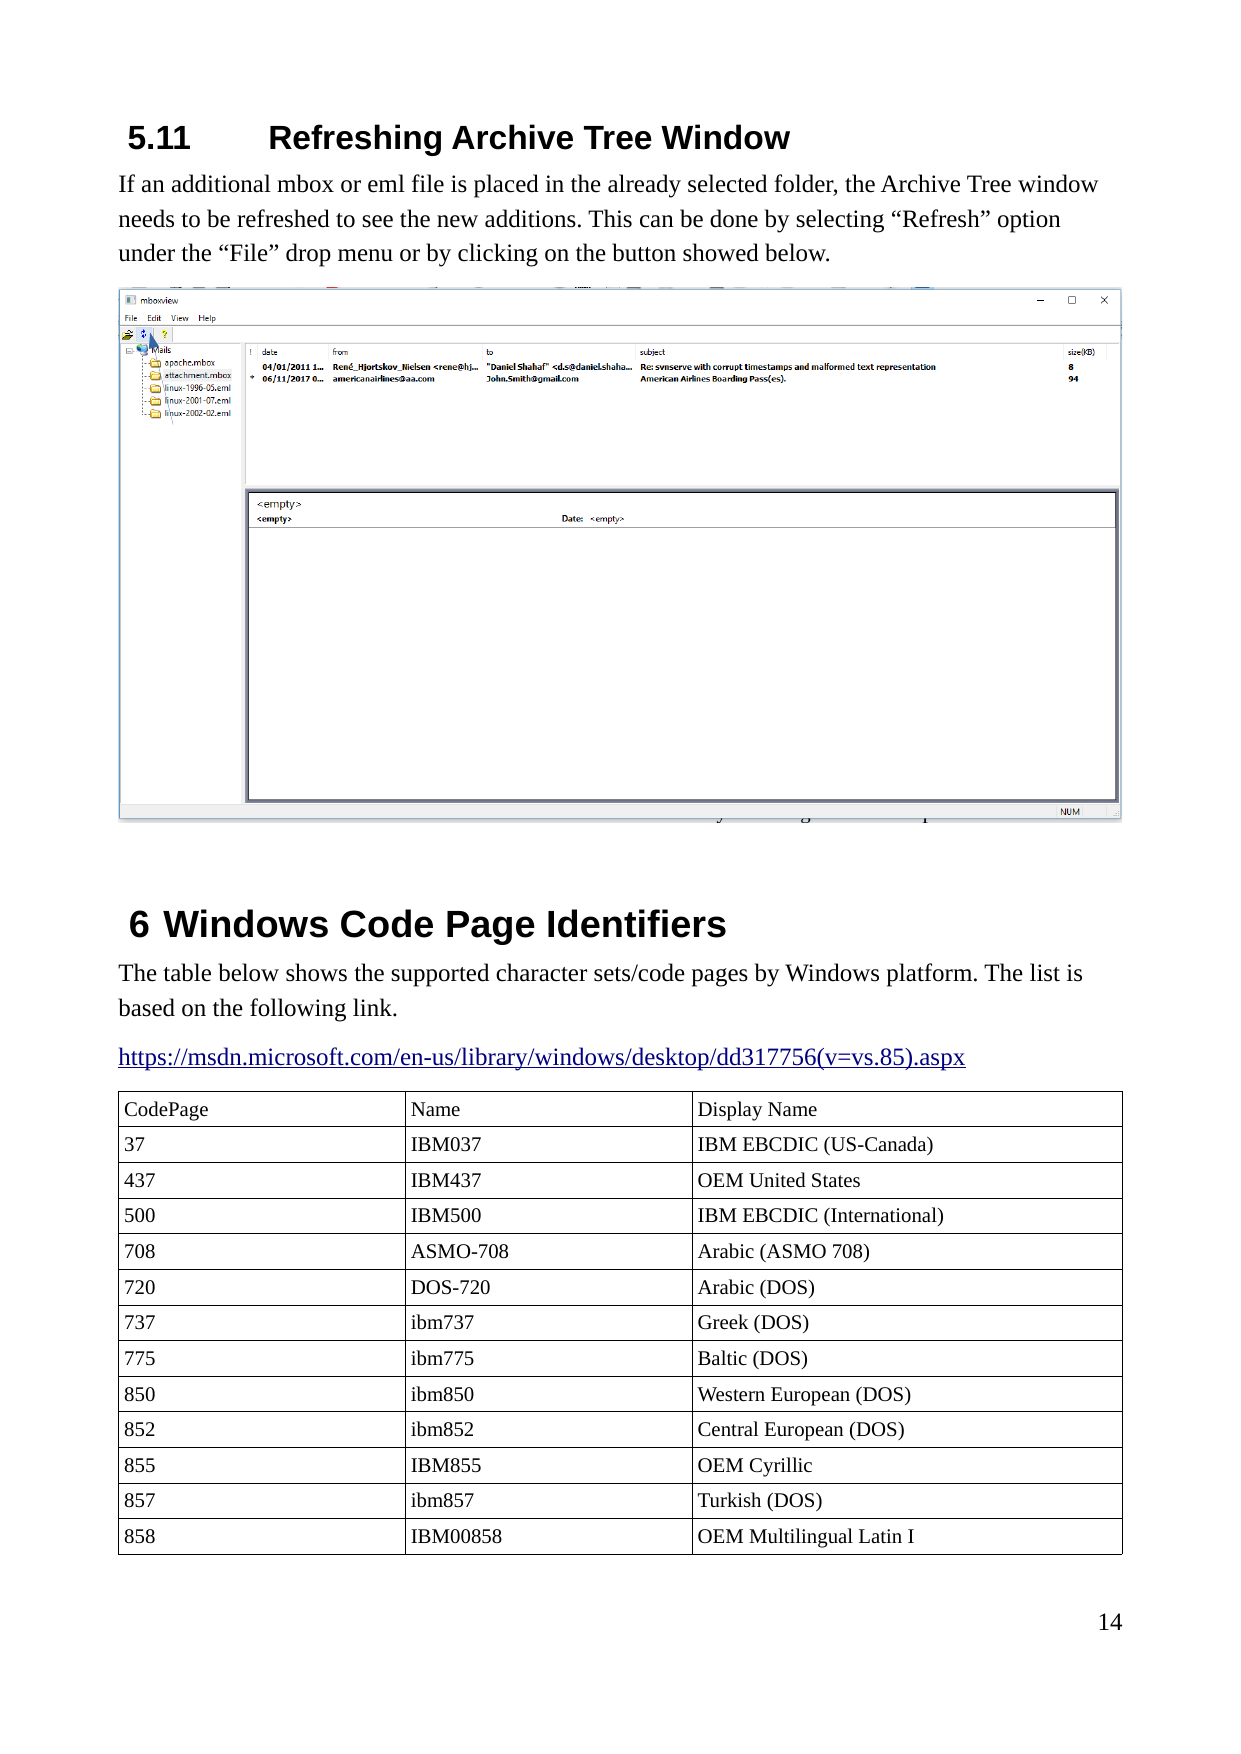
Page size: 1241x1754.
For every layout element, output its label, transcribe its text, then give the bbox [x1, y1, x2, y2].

table_cell 857 [119, 1484, 405, 1518]
table_cell IBM437 [406, 1163, 692, 1198]
table_cell Arabic (DOS) [693, 1270, 1122, 1304]
table_header Name [406, 1092, 692, 1126]
table_cell 37 [119, 1127, 405, 1162]
table_cell ASMO-708 [406, 1234, 692, 1269]
table_cell Turkish (DOS) [693, 1484, 1122, 1518]
table_cell DOS-720 [406, 1270, 692, 1304]
table_header CodePage [119, 1092, 405, 1126]
text https://msdn.microsoft.com/en-us/library/windows/desktop/dd317756(v=vs.85).aspx [118, 1042, 1122, 1070]
table_cell 850 [119, 1377, 405, 1411]
text If an additional mbox or eml file is placed in the already selected folder, the Archive Tree window needs to be refreshed to see the new additions. This can be done by selecting “Refresh” option under the “File” drop menu or by clicking on the button showed below. [118, 169, 1122, 267]
table_cell 775 [119, 1341, 405, 1376]
table_cell 720 [119, 1270, 405, 1304]
table_cell IBM EBCDIC (US-Canada) [693, 1127, 1122, 1162]
picture [118, 287, 1123, 823]
table_cell 500 [119, 1199, 405, 1233]
table_cell IBM500 [406, 1199, 692, 1233]
table_cell IBM EBCDIC (International) [693, 1199, 1122, 1233]
table_cell OEM Multilingual Latin I [693, 1519, 1122, 1554]
table_cell IBM855 [406, 1448, 692, 1483]
table_cell Central European (DOS) [693, 1412, 1122, 1447]
table_header Display Name [693, 1092, 1122, 1126]
subtitle Windows Code Page Identifiers [118, 902, 1122, 946]
table_cell IBM00858 [406, 1519, 692, 1554]
table_cell 858 [119, 1519, 405, 1554]
table_cell OEM Cyrillic [693, 1448, 1122, 1483]
table_cell Western European (DOS) [693, 1377, 1122, 1411]
subtitle Refreshing Archive Tree Window [118, 118, 1122, 157]
table_cell ibm737 [406, 1306, 692, 1340]
table_cell 737 [119, 1306, 405, 1340]
table_cell OEM United States [693, 1163, 1122, 1198]
table_cell 852 [119, 1412, 405, 1447]
table_cell 708 [119, 1234, 405, 1269]
table_cell 855 [119, 1448, 405, 1483]
table_cell ibm850 [406, 1377, 692, 1411]
table_cell IBM037 [406, 1127, 692, 1162]
table_cell 437 [119, 1163, 405, 1198]
table_cell Arabic (ASMO 708) [693, 1234, 1122, 1269]
table_cell ibm775 [406, 1341, 692, 1376]
table_cell ibm852 [406, 1412, 692, 1447]
text The table below shows the supported character sets/code pages by Windows platform. The list is based on the following link. [118, 958, 1122, 1021]
table_cell Greek (DOS) [693, 1306, 1122, 1340]
table_cell Baltic (DOS) [693, 1341, 1122, 1376]
table_cell ibm857 [406, 1484, 692, 1518]
